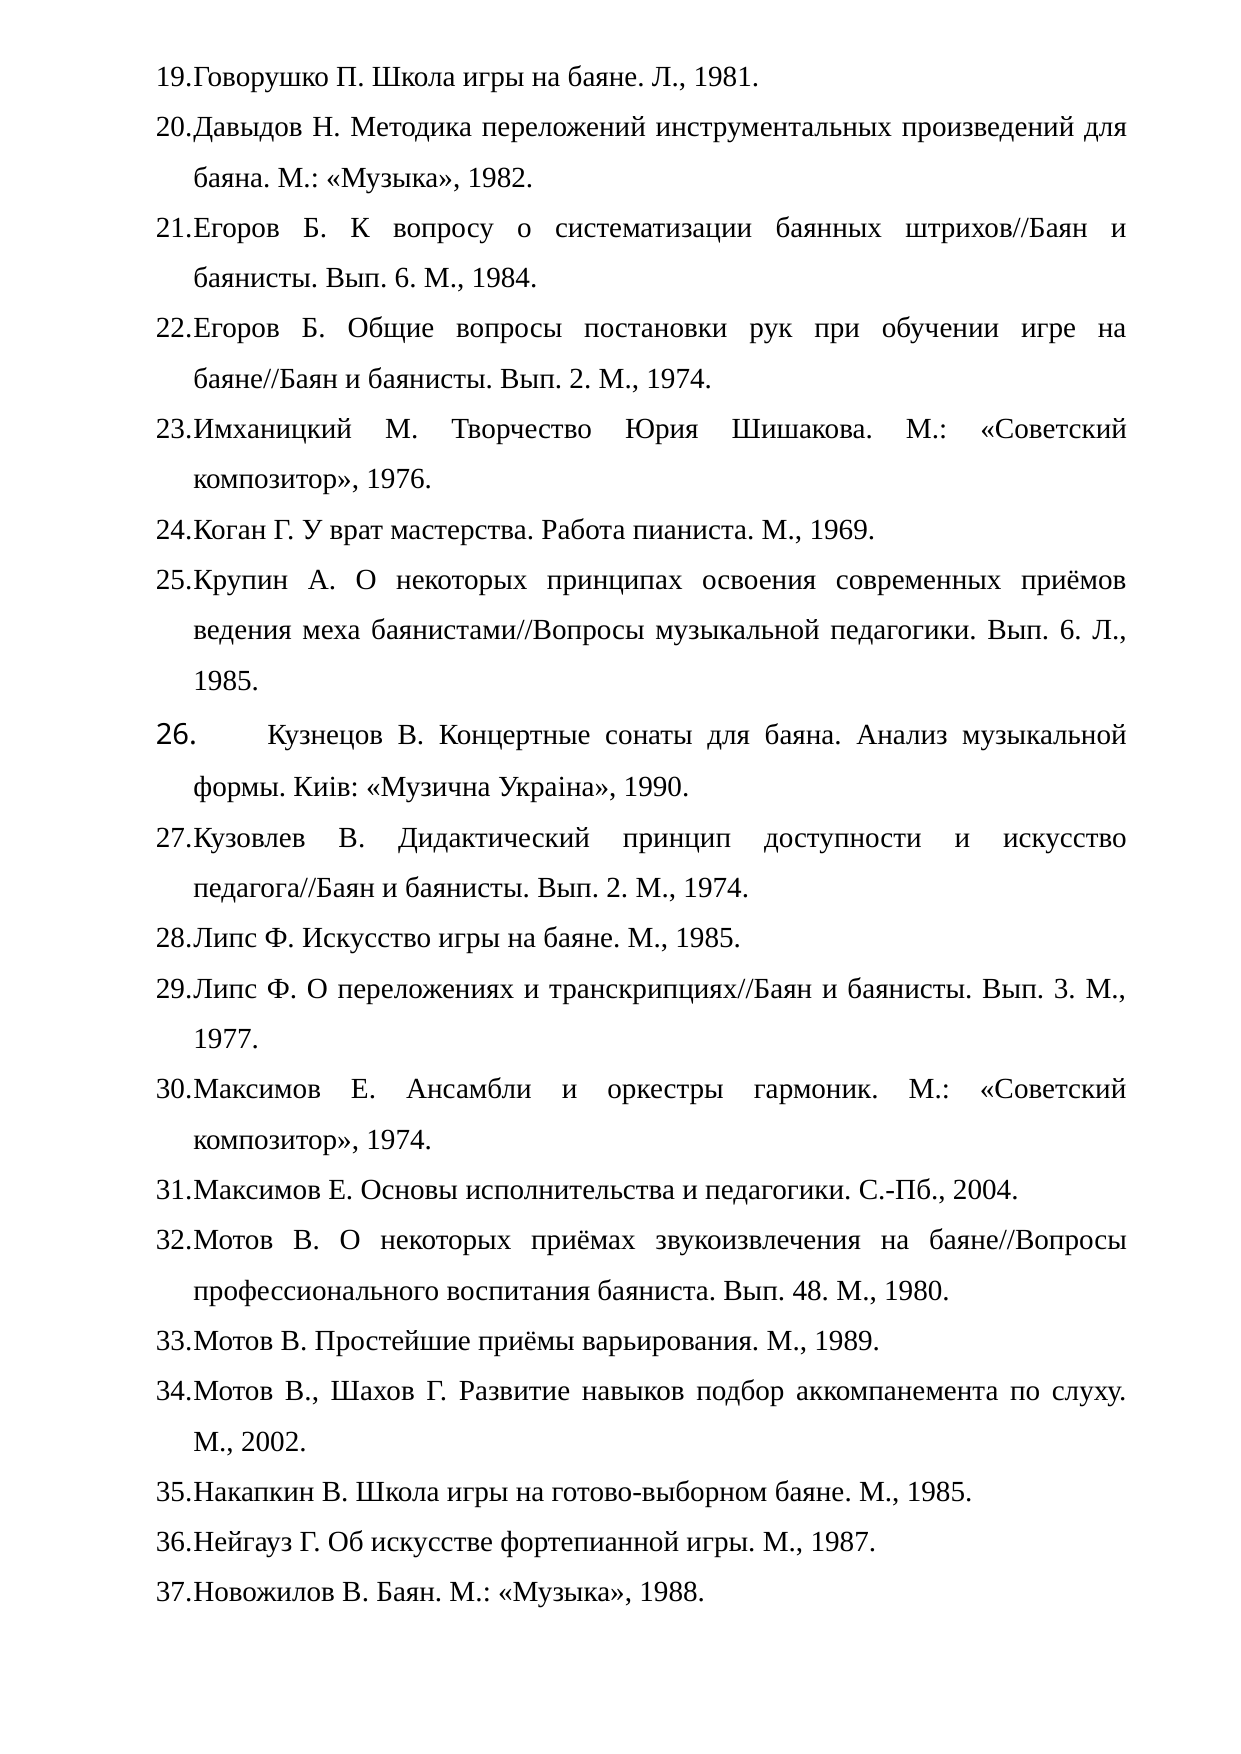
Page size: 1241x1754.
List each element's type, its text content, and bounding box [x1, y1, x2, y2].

list Максимов Е. Основы исполнительства и педагогики. С.-Пб., 2004. [156, 1172, 1128, 1206]
list Максимов Е. Ансамбли и оркестры гармоник. М.: «Советский композитор», 1974. [156, 1071, 1128, 1155]
list Мотов В. О некоторых приёмах звукоизвлечения на баяне//Вопросы профессионального воспитания баяниста. Вып. 48. М., 1980. [156, 1222, 1128, 1306]
list Егоров Б. К вопросу о систематизации баянных штрихов//Баян и баянисты. Вып. 6. М., 1984. [156, 210, 1128, 294]
list Кузнецов В. Концертные сонаты для баяна. Анализ музыкальной формы. Киiв: «Музична Украiна», 1990. [156, 713, 1128, 803]
list Нейгауз Г. Об искусстве фортепианной игры. М., 1987. [156, 1524, 1128, 1558]
list Новожилов В. Баян. М.: «Музыка», 1988. [156, 1574, 1128, 1608]
list Липс Ф. О переложениях и транскрипциях//Баян и баянисты. Вып. 3. М., 1977. [156, 971, 1128, 1055]
list Накапкин В. Школа игры на готово-выборном баяне. М., 1985. [156, 1474, 1128, 1507]
list Мотов В. Простейшие приёмы варьирования. М., 1989. [156, 1323, 1128, 1357]
list Егоров Б. Общие вопросы постановки рук при обучении игре на баяне//Баян и баянисты. Вып. 2. М., 1974. [156, 311, 1128, 394]
list Мотов В., Шахов Г. Развитие навыков подбор аккомпанемента по слуху. М., 2002. [156, 1373, 1128, 1457]
list Имханицкий М. Творчество Юрия Шишакова. М.: «Советский композитор», 1976. [156, 411, 1128, 495]
list Коган Г. У врат мастерства. Работа пианиста. М., 1969. [156, 512, 1128, 545]
list Крупин А. О некоторых принципах освоения современных приёмов ведения меха баянистами//Вопросы музыкальной педагогики. Вып. 6. Л., 1985. [156, 562, 1128, 696]
list Давыдов Н. Методика переложений инструментальных произведений для баяна. М.: «Музыка», 1982. [156, 109, 1128, 193]
list Липс Ф. Искусство игры на баяне. М., 1985. [156, 921, 1128, 954]
list Говорушко П. Школа игры на баяне. Л., 1981. [156, 59, 1128, 93]
list Кузовлев В. Дидактический принцип доступности и искусство педагога//Баян и баянисты. Вып. 2. М., 1974. [156, 820, 1128, 904]
